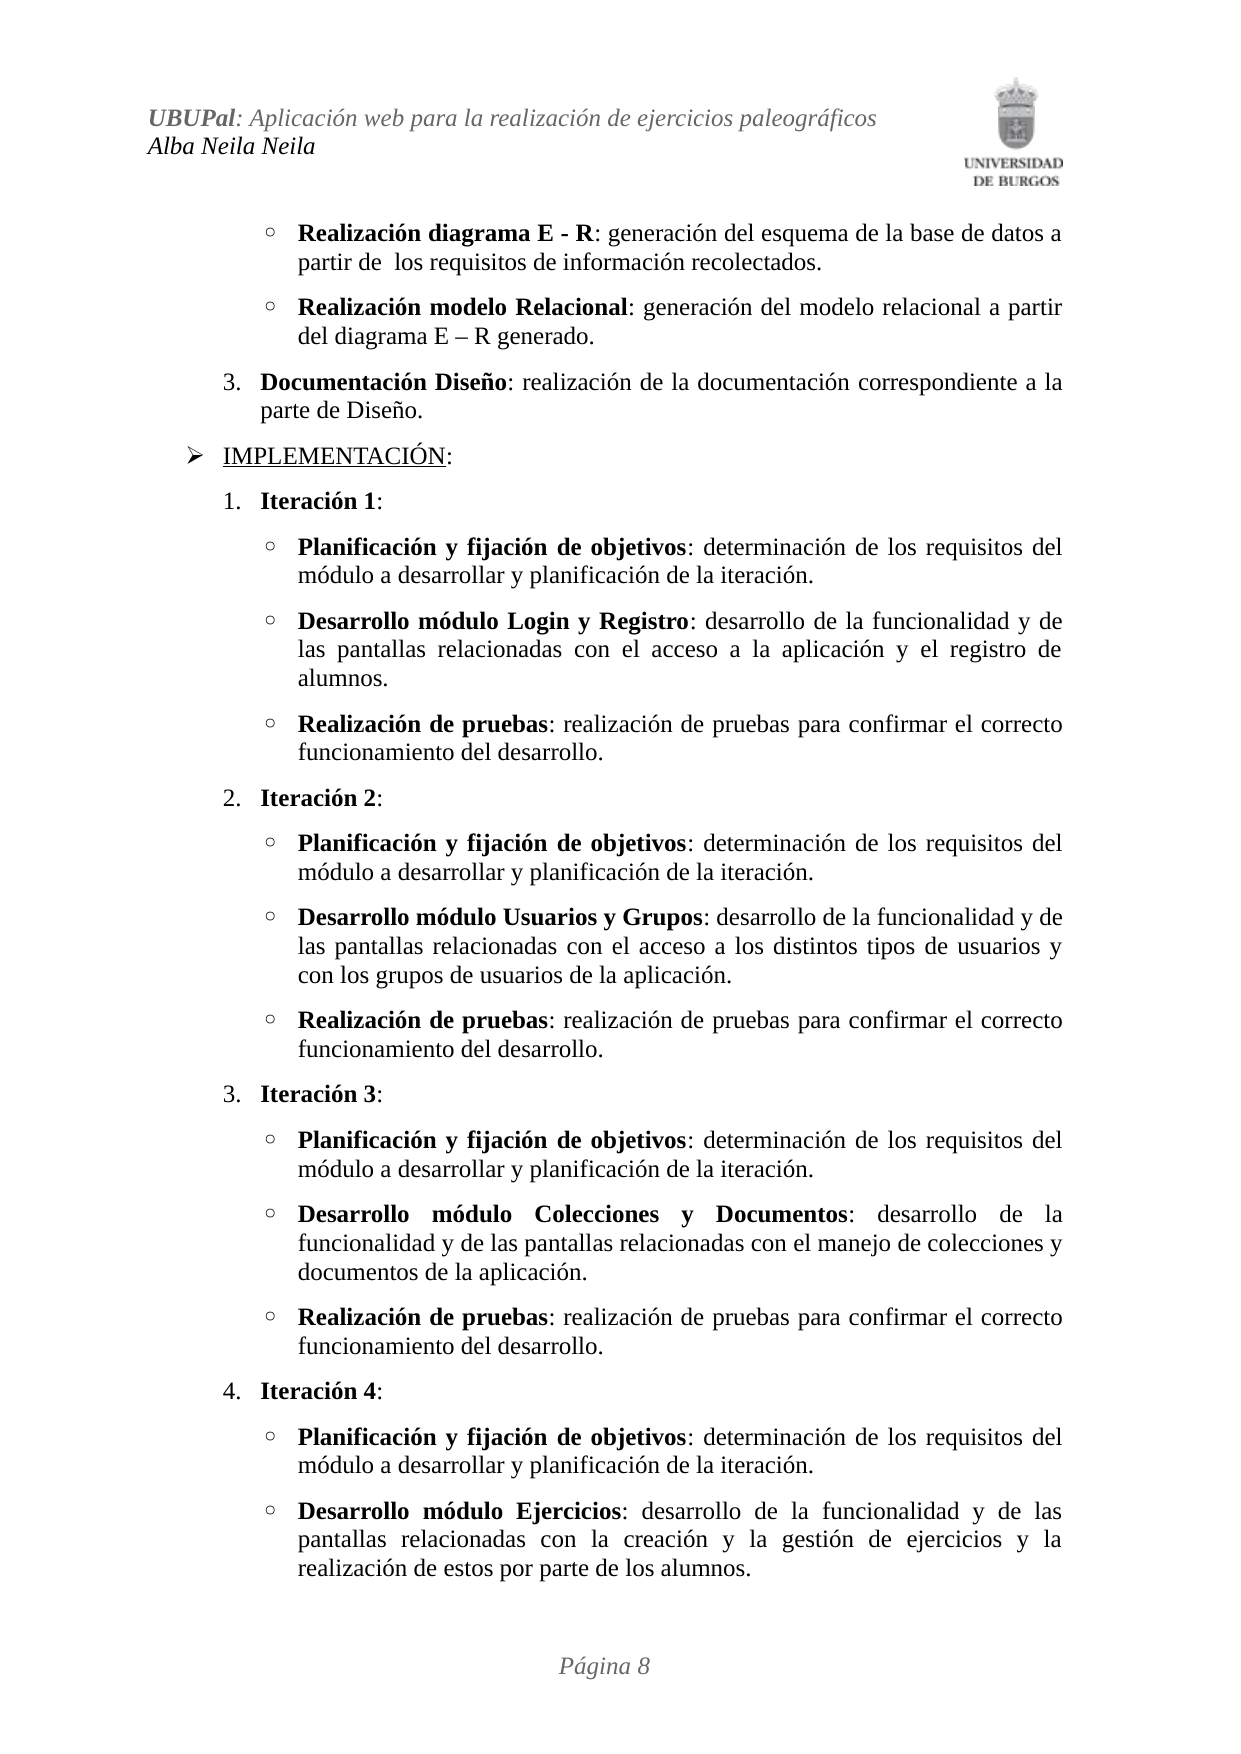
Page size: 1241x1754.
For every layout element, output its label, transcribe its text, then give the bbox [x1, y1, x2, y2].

list Planificación y fijación de objetivos: determinación de los requisitos del módulo a desarrollar y planificación de la iteración. [260, 1125, 1063, 1182]
list Realización de pruebas: realización de pruebas para confirmar el correcto funcionamiento del desarrollo. [260, 709, 1063, 766]
list Desarrollo módulo Usuarios y Grupos: desarrollo de la funcionalidad y de las pantallas relacionadas con el acceso a los distintos tipos de usuarios y con los grupos de usuarios de la aplicación. [260, 902, 1063, 989]
list Documentación Diseño: realización de la documentación correspondiente a la parte de Diseño. [223, 367, 1063, 424]
list Planificación y fijación de objetivos: determinación de los requisitos del módulo a desarrollar y planificación de la iteración. [260, 828, 1063, 886]
list Iteración 2: [223, 783, 1063, 812]
list Realización diagrama E - R: generación del esquema de la base de datos a partir de los requisitos de información recolectados. [260, 218, 1063, 276]
list Planificación y fijación de objetivos: determinación de los requisitos del módulo a desarrollar y planificación de la iteración. [260, 532, 1063, 589]
list Desarrollo módulo Login y Registro: desarrollo de la funcionalidad y de las pantallas relacionadas con el acceso a la aplicación y el registro de alumnos. [260, 606, 1063, 692]
list Desarrollo módulo Colecciones y Documentos: desarrollo de la funcionalidad y de las pantallas relacionadas con el manejo de colecciones y documentos de la aplicación. [260, 1199, 1063, 1285]
picture [964, 77, 1063, 186]
list IMPLEMENTACIÓN: [185, 441, 1063, 469]
list Planificación y fijación de objetivos: determinación de los requisitos del módulo a desarrollar y planificación de la iteración. [260, 1422, 1063, 1479]
list Iteración 4: [223, 1376, 1063, 1405]
list Iteración 3: [223, 1079, 1063, 1108]
list Realización de pruebas: realización de pruebas para confirmar el correcto funcionamiento del desarrollo. [260, 1005, 1063, 1063]
list Realización de pruebas: realización de pruebas para confirmar el correcto funcionamiento del desarrollo. [260, 1302, 1063, 1359]
list Realización modelo Relacional: generación del modelo relacional a partir del diagrama E – R generado. [260, 292, 1063, 350]
list Desarrollo módulo Ejercicios: desarrollo de la funcionalidad y de las pantallas relacionadas con la creación y la gestión de ejercicios y la realización de estos por parte de los alumnos. [260, 1496, 1063, 1582]
list Iteración 1: [223, 486, 1063, 515]
